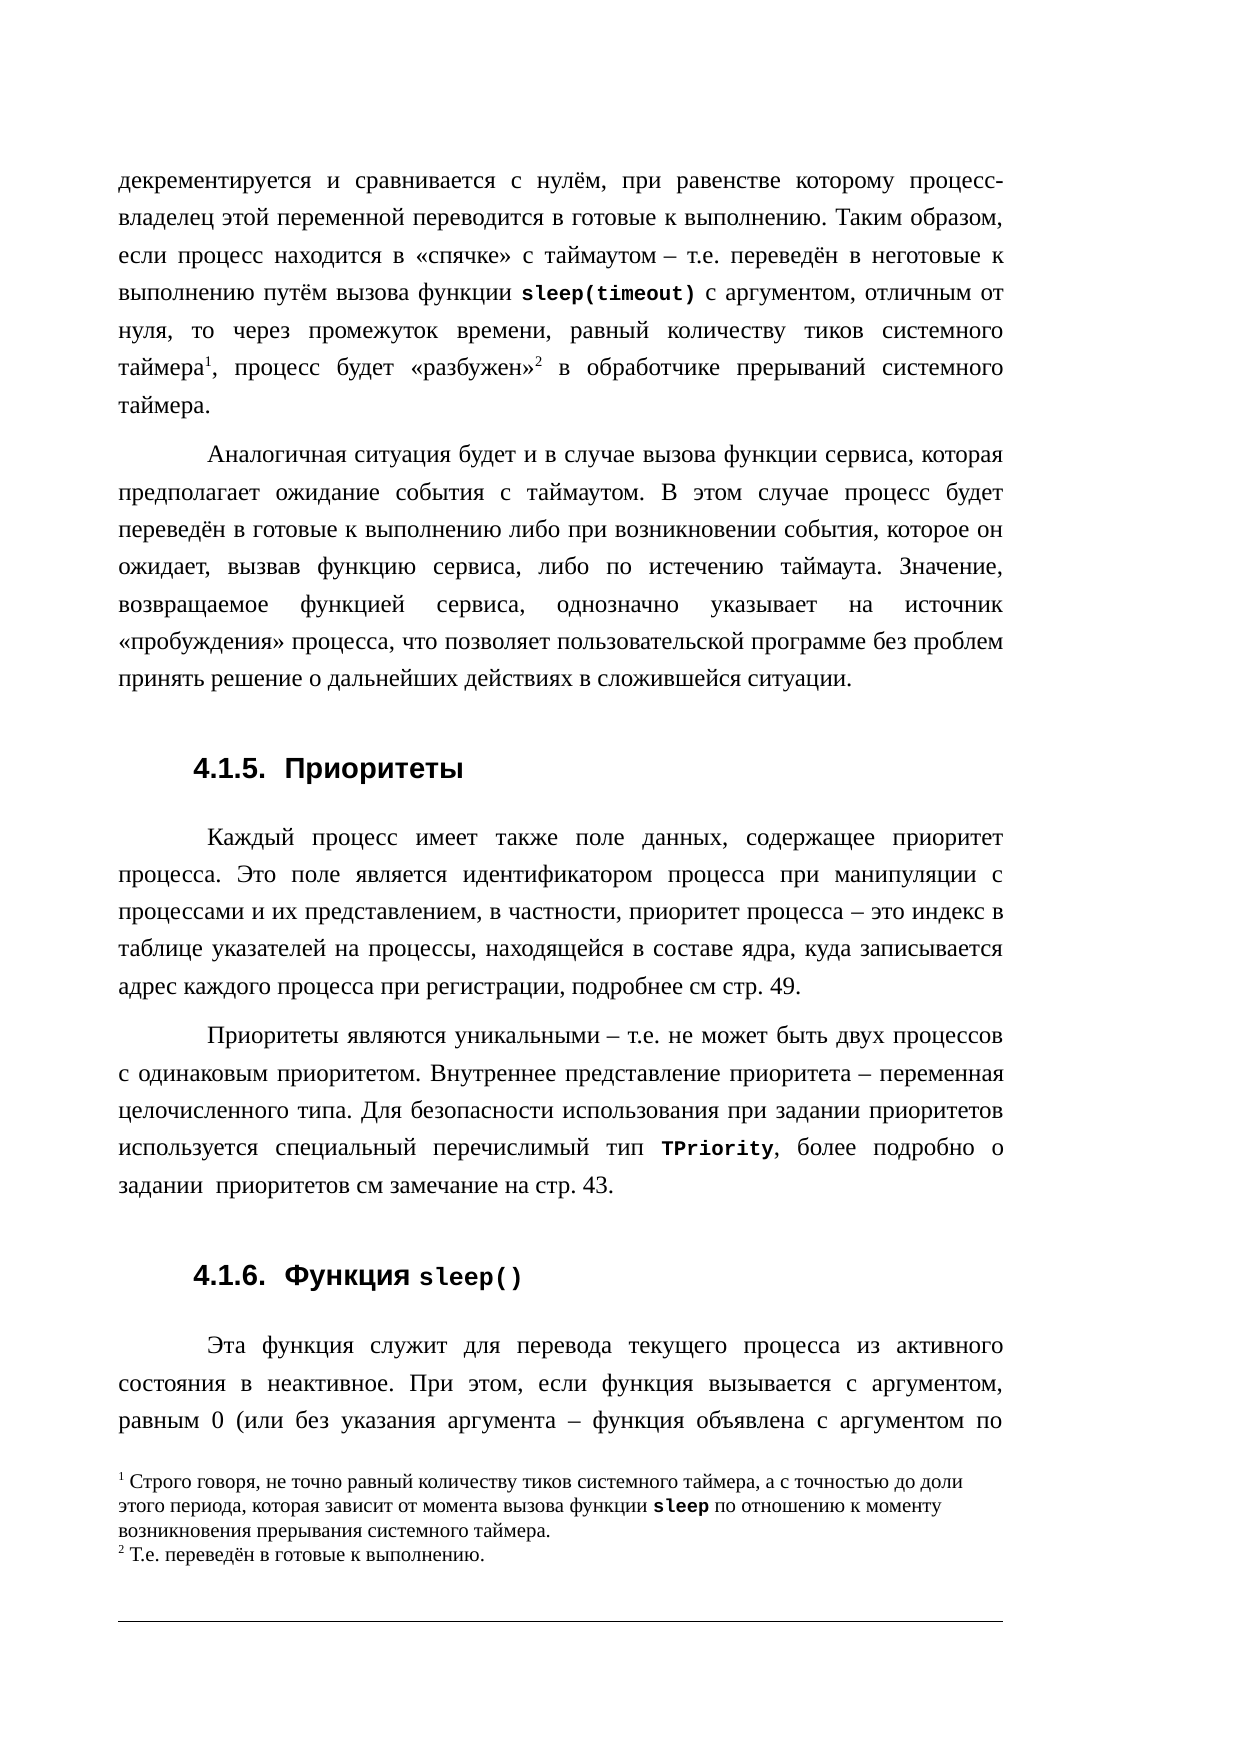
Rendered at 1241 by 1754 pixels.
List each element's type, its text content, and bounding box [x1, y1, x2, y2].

text Т.е. переведён в готовые к выполнению. [118, 1542, 1004, 1566]
text Приоритеты являются уникальными – т.е. не может быть двух процессов с одинаковым приоритетом. Внутреннее представление приоритета – переменная целочисленного типа. Для безопасности использования при задании приоритетов используется специальный перечислимый тип TPriority, более подробно о задании приоритетов см замечание на стр. 42. [118, 1021, 1004, 1199]
subtitle Приоритеты [193, 751, 886, 784]
text Эта функция служит для перевода текущего процесса из активного состояния в неактивное. При этом, если функция вызывается с аргументом, равным 0 (или без указания аргумента – функция объявлена с аргументом по [118, 1330, 1004, 1434]
text декрементируется и сравнивается с нулём, при равенстве которому процесс-владелец этой переменной переводится в готовые к выполнению. Таким образом, если процесс находится в «спячке» с таймаутом – т.е. переведён в неготовые к выполнению путём вызова функции sleep(timeout) с аргументом, отличным от нуля, то через промежуток времени, равный количеству тиков системного таймера, процесс будет «разбужен» в обработчике прерываний системного таймера. [118, 165, 1004, 418]
text Каждый процесс имеет также поле данных, содержащее приоритет процесса. Это поле является идентификатором процесса при манипуляции с процессами и их представлением, в частности, приоритет процесса – это индекс в таблице указателей на процессы, находящейся в составе ядра, куда записывается адрес каждого процесса при регистрации, подробнее см стр. 48. [118, 822, 1004, 999]
text Аналогичная ситуация будет и в случае вызова функции сервиса, которая предполагает ожидание события с таймаутом. В этом случае процесс будет переведён в готовые к выполнению либо при возникновении события, которое он ожидает, вызвав функцию сервиса, либо по истечению таймаута. Значение, возвращаемое функцией сервиса, однозначно указывает на источник «пробуждения» процесса, что позволяет пользовательской программе без проблем принять решение о дальнейших действиях в сложившейся ситуации. [118, 439, 1004, 692]
text Строго говоря, не точно равный количеству тиков системного таймера, а с точностью до доли этого периода, которая зависит от момента вызова функции sleep по отношению к моменту возникновения прерывания системного таймера. [118, 1469, 1004, 1542]
subtitle Функция sleep() [193, 1258, 886, 1293]
